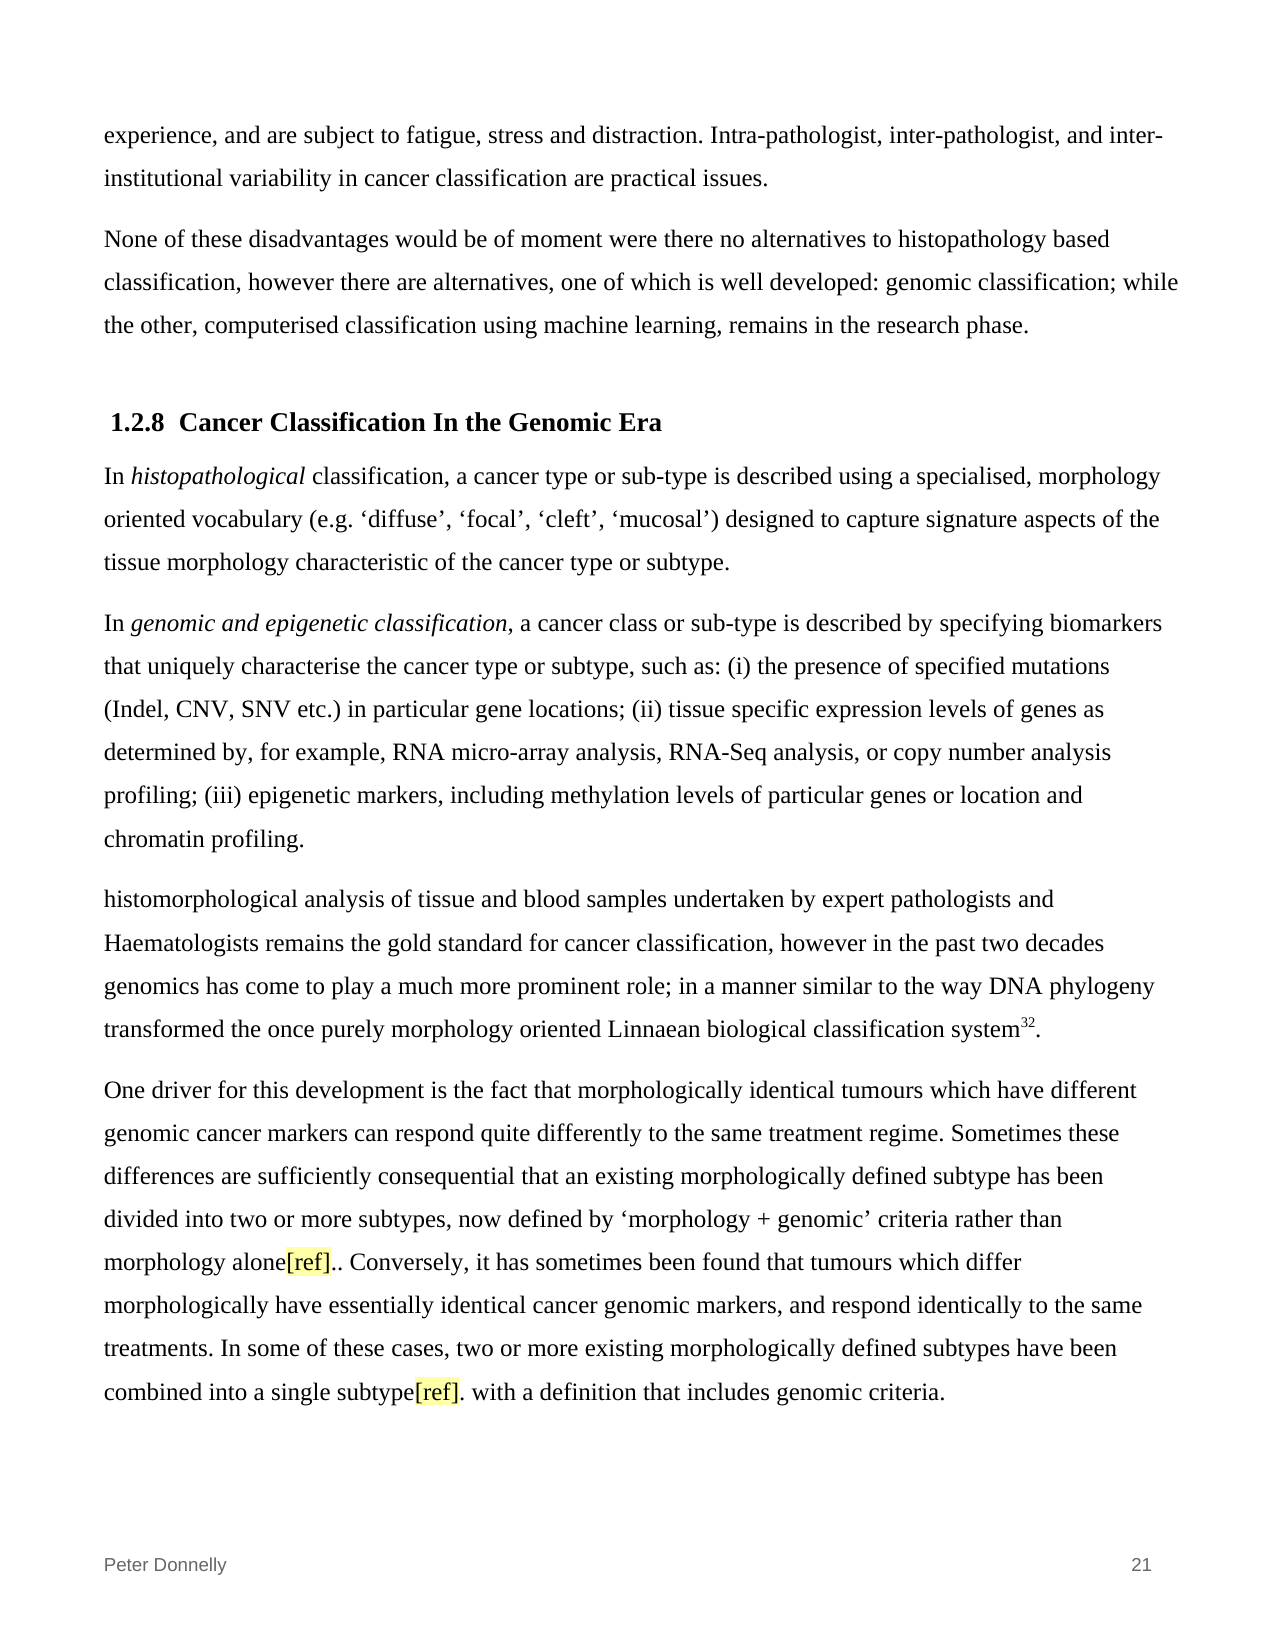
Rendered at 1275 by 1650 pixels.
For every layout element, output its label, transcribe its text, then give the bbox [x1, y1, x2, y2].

subtitle Cancer Classification In the Genomic Era [103, 406, 1181, 437]
text In genomic and epigenetic classification, a cancer class or sub-type is described by specifying biomarkers that uniquely characterise the cancer type or subtype, such as: (i) the presence of specified mutations (Indel, CNV, SNV etc.) in particular gene locations; (ii) tissue specific expression levels of genes as determined by, for example, RNA micro-array analysis, RNA-Seq analysis, or copy number analysis profiling; (iii) epigenetic markers, including methylation levels of particular genes or location and chromatin profiling. [103, 608, 1181, 852]
text One driver for this development is the fact that morphologically identical tumours which have different genomic cancer markers can respond quite differently to the same treatment regime. Sometimes these differences are sufficiently consequential that an existing morphologically defined subtype has been divided into two or more subtypes, now defined by ‘morphology + genomic’ criteria rather than morphology alone[ref].. Conversely, it has sometimes been found that tumours which differ morphologically have essentially identical cancer genomic markers, and respond identically to the same treatments. In some of these cases, two or more existing morphologically defined subtypes have been combined into a single subtype[ref]. with a definition that includes genomic criteria. [103, 1075, 1181, 1405]
text experience, and are subject to fatigue, stress and distraction. Intra-pathologist, inter-pathologist, and inter-institutional variability in cancer classification are practical issues. [103, 120, 1181, 192]
text histomorphological analysis of tissue and blood samples undertaken by expert pathologists and Haematologists remains the gold standard for cancer classification, however in the past two decades genomics has come to play a much more prominent role; in a manner similar to the way DNA phylogeny transformed the once purely morphology oriented Linnaean biological classification system. [103, 884, 1181, 1043]
text In histopathological classification, a cancer type or sub-type is described using a specialised, morphology oriented vocabulary (e.g. ‘diffuse’, ‘focal’, ‘cleft’, ‘mucosal’) designed to capture signature aspects of the tissue morphology characteristic of the cancer type or subtype. [103, 461, 1181, 576]
text None of these disadvantages would be of moment were there no alternatives to histopathology based classification, however there are alternatives, one of which is well developed: genomic classification; while the other, computerised classification using machine learning, remains in the research phase. [103, 224, 1181, 339]
